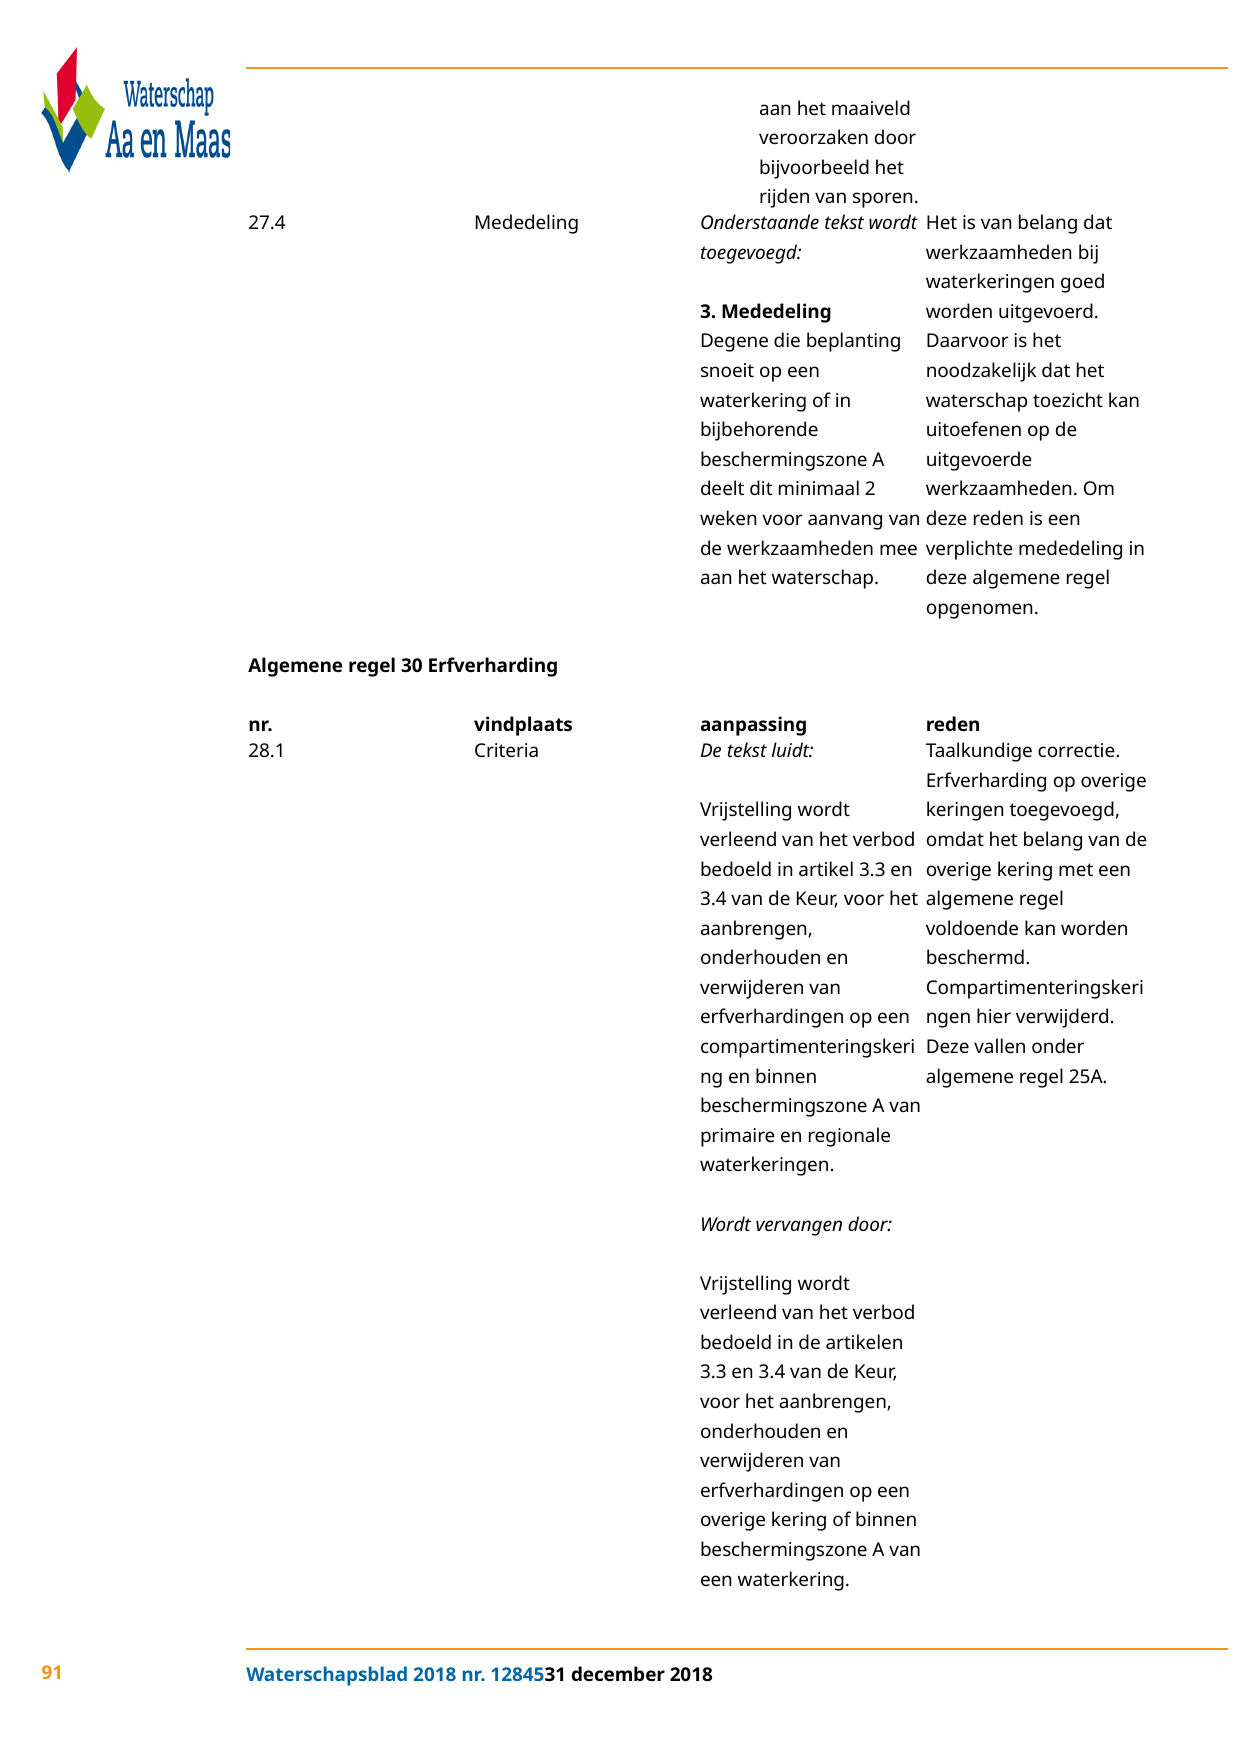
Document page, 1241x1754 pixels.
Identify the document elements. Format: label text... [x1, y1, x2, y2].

text Algemene regel 30 Erfverharding [248, 652, 1152, 678]
table_cell aan het maaiveld veroorzaken door bijvoorbeeld het rijden van sporen. [700, 95, 926, 209]
table_cell 27.4 [248, 209, 474, 619]
table_header aanpassing [700, 712, 926, 737]
table_cell [248, 95, 474, 209]
table_header nr. [248, 712, 474, 737]
table_cell Het is van belang dat werkzaamheden bij waterkeringen goed worden uitgevoerd. Daarvoor is het noodzakelijk dat het waterschap toezicht kan uitoefenen op de uitgevoerde werkzaamheden. Om deze reden is een verplichte mededeling in deze algemene regel opgenomen. [926, 209, 1152, 619]
table_cell [926, 95, 1152, 209]
table_cell Onderstaande tekst wordt toegevoegd: 3. Mededeling Degene die beplanting snoeit op een waterkering of in bijbehorende beschermingszone A deelt dit minimaal 2 weken voor aanvang van de werkzaamheden mee aan het waterschap. [700, 209, 926, 619]
table_cell 28.1 [248, 738, 474, 1591]
table_cell Mededeling [474, 209, 700, 619]
table_cell [474, 95, 700, 209]
picture [41, 47, 231, 172]
table_cell Criteria [474, 738, 700, 1591]
table_header vindplaats [474, 712, 700, 737]
table_cell Taalkundige correctie. Erfverharding op overige keringen toegevoegd, omdat het belang van de overige kering met een algemene regel voldoende kan worden beschermd. Compartimenteringskeringen hier verwijderd. Deze vallen onder algemene regel 25A. [926, 738, 1152, 1591]
table_header reden [926, 712, 1152, 737]
table_cell De tekst luidt: Vrijstelling wordt verleend van het verbod bedoeld in artikel 3.3 en 3.4 van de Keur, voor het aanbrengen, onderhouden en verwijderen van erfverhardingen op een compartimenteringskering en binnen beschermingszone A van primaire en regionale waterkeringen. Wordt vervangen door: Vrijstelling wordt verleend van het verbod bedoeld in de artikelen 3.3 en 3.4 van de Keur, voor het aanbrengen, onderhouden en verwijderen van erfverhardingen op een overige kering of binnen beschermingszone A van een waterkering. [700, 738, 926, 1591]
